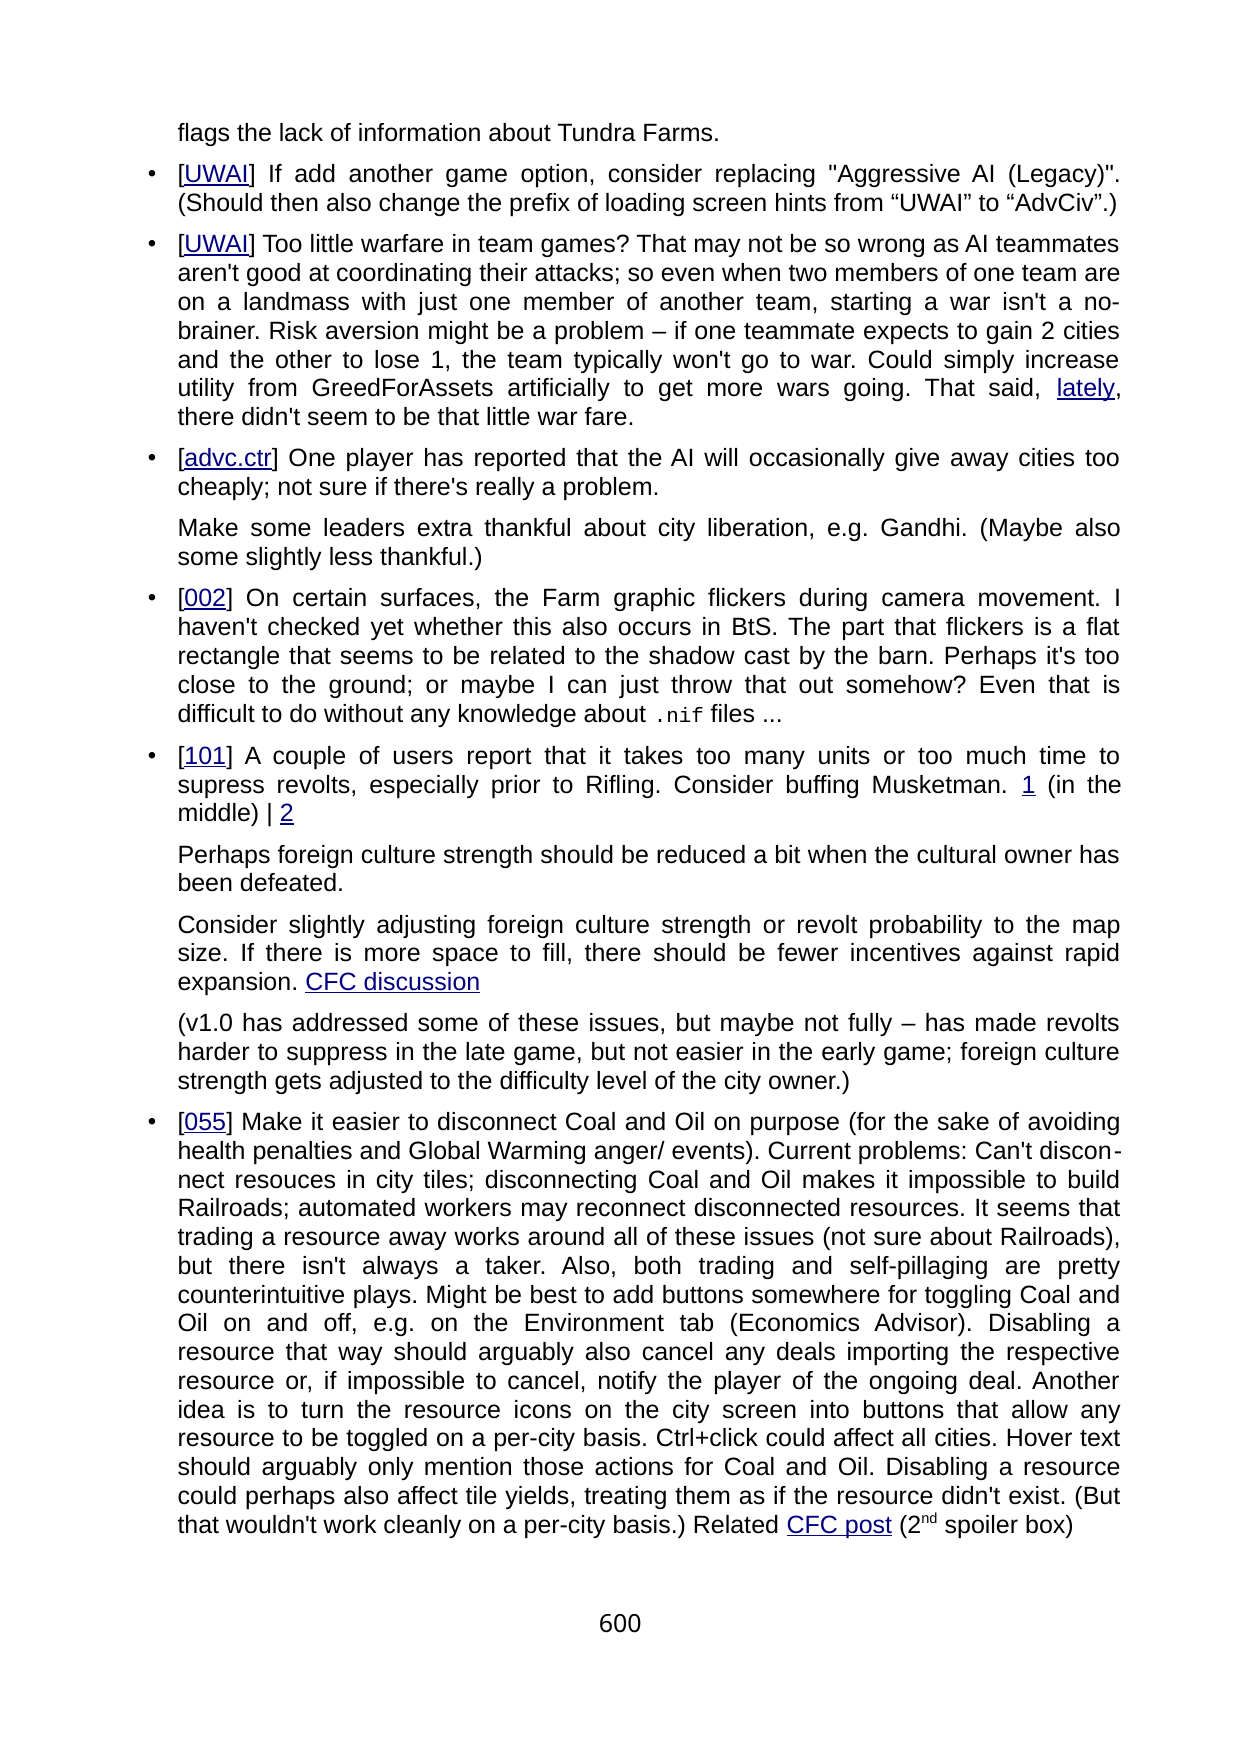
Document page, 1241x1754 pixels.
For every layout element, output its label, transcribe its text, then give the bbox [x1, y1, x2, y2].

list [101] A couple of users report that it takes too many units or too much time to supress revolts, especially prior to Rifling. Consider buffing Musketman. 1 (in the middle) | 2 [148, 741, 1122, 827]
list (v1.0 has addressed some of these issues, but maybe not fully – has made revolts harder to suppress in the late game, but not easier in the early game; foreign culture strength gets adjusted to the difficulty level of the city owner.) [148, 1008, 1122, 1094]
list [UWAI] Too little warfare in team games? That may not be so wrong as AI teammates aren't good at coordinating their attacks; so even when two members of one team are on a landmass with just one member of another team, starting a war isn't a no-brainer. Risk aversion might be a problem – if one teammate expects to gain 2 cities and the other to lose 1, the team typically won't go to war. Could simply increase utility from GreedForAssets artificially to get more wars going. That said, lately, there didn't seem to be that little war fare. [148, 229, 1122, 431]
list [UWAI] If add another game option, consider replacing "Aggressive AI (Legacy)". (Should then also change the prefix of loading screen hints from “UWAI” to “AdvCiv”.) [148, 159, 1122, 217]
list [advc.ctr] One player has reported that the AI will occasionally give away cities too cheaply; not sure if there's really a problem. [148, 443, 1122, 501]
list [055] Make it easier to disconnect Coal and Oil on purpose (for the sake of avoiding health penalties and Global Warming anger/ events). Current problems: Can't discon­nect resouces in city tiles; disconnecting Coal and Oil makes it impossible to build Railroads; automated workers may reconnect disconnected resources. It seems that trading a resource away works around all of these issues (not sure about Railroads), but there isn't always a taker. Also, both trading and self-pillaging are pretty counterintuitive plays. Might be best to add buttons somewhere for toggling Coal and Oil on and off, e.g. on the Environment tab (Economics Advisor). Disabling a resource that way should arguably also cancel any deals importing the respective resource or, if impossible to cancel, notify the player of the ongoing deal. Another idea is to turn the resource icons on the city screen into buttons that allow any resource to be toggled on a per-city basis. Ctrl+click could affect all cities. Hover text should arguably only mention those actions for Coal and Oil. Disabling a resource could perhaps also affect tile yields, treating them as if the resource didn't exist. (But that wouldn't work cleanly on a per-city basis.) Related CFC post (2nd spoiler box) [148, 1107, 1122, 1538]
list Make some leaders extra thankful about city liberation, e.g. Gandhi. (Maybe also some slightly less thankful.) [148, 513, 1122, 571]
list Consider slightly adjusting foreign culture strength or revolt probability to the map size. If there is more space to fill, there should be fewer incentives against rapid expansion. CFC discussion [148, 909, 1122, 996]
list flags the lack of information about Tundra Farms. [148, 118, 1122, 147]
list Perhaps foreign culture strength should be reduced a bit when the cultural owner has been defeated. [148, 839, 1122, 897]
list [002] On certain surfaces, the Farm graphic flickers during camera movement. I haven't checked yet whether this also occurs in BtS. The part that flickers is a flat rectangle that seems to be related to the shadow cast by the barn. Perhaps it's too close to the ground; or maybe I can just throw that out somehow? Even that is difficult to do without any knowledge about .nif files ... [148, 583, 1122, 728]
